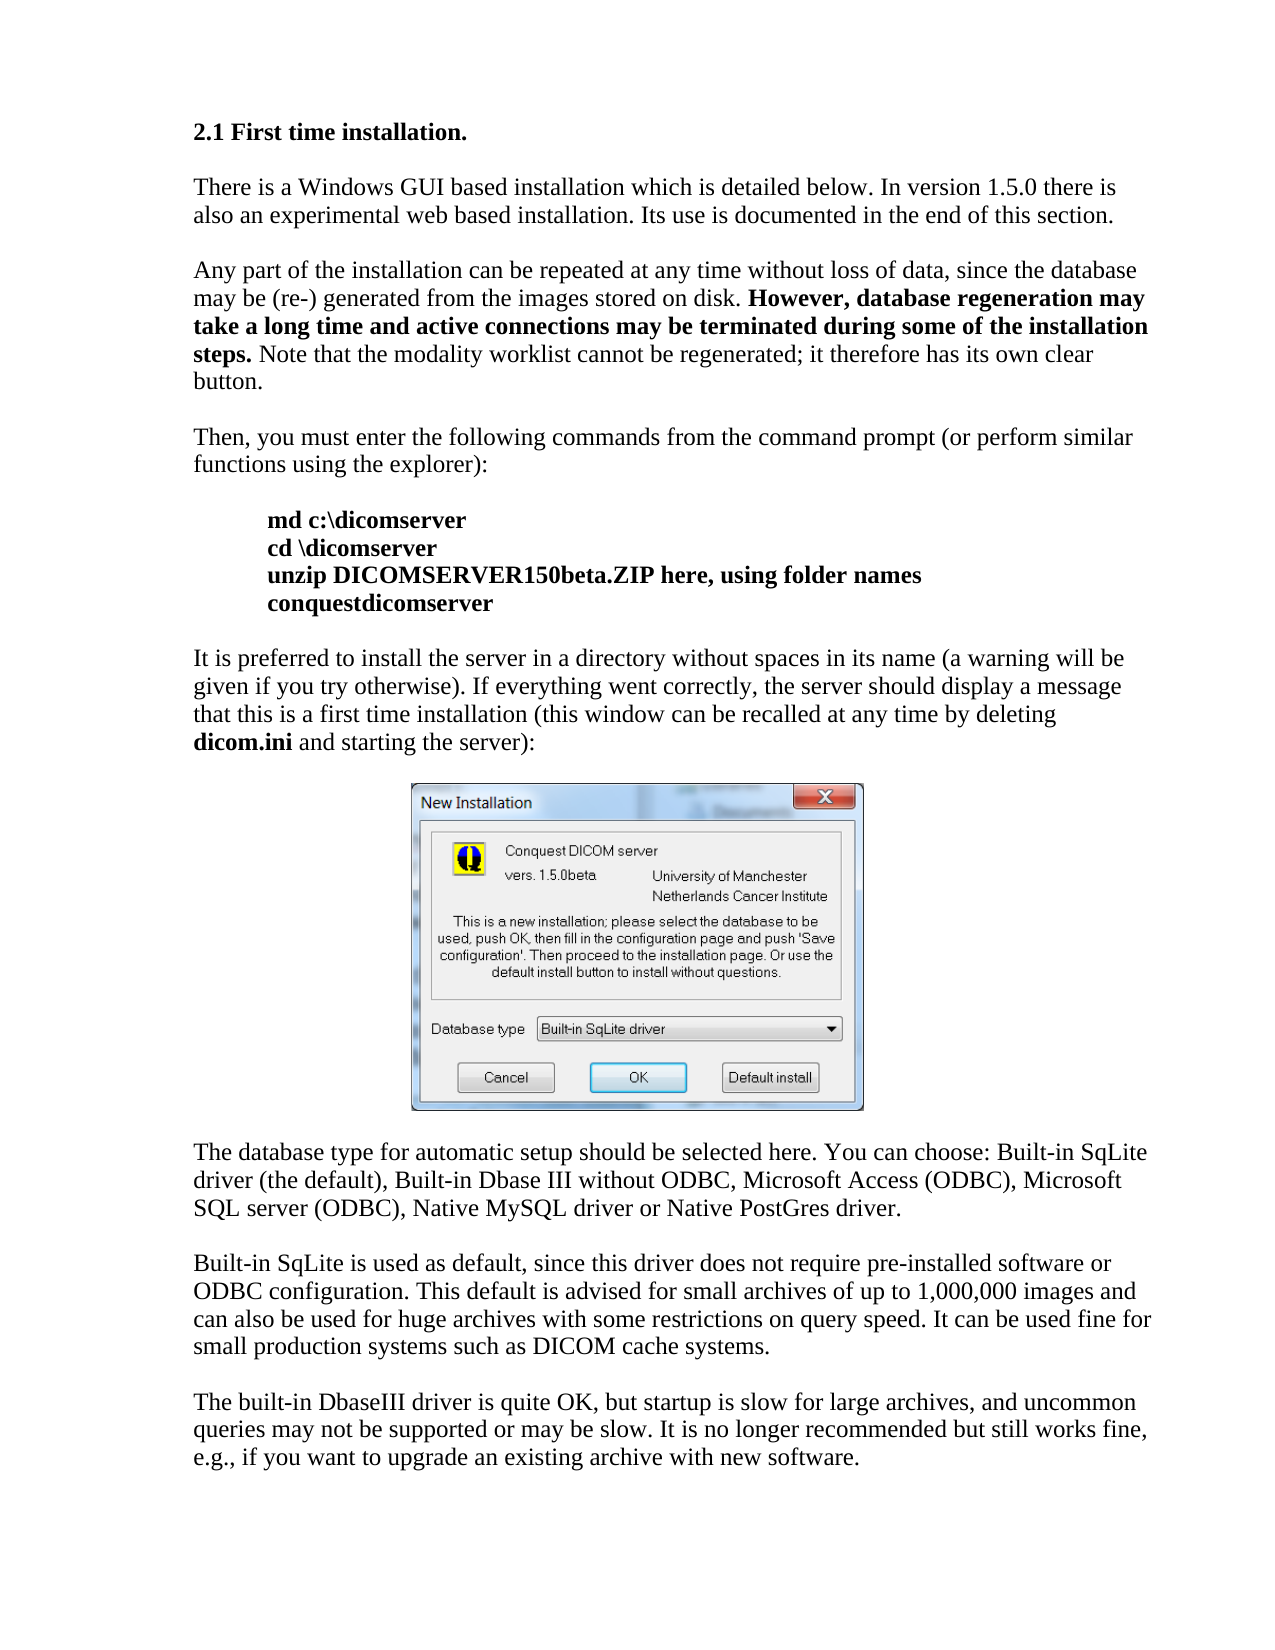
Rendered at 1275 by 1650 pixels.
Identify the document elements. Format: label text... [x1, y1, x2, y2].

text Built-in SqLite is used as default, since this driver does not require pre-installed software or ODBC configuration. This default is advised for small archives of up to 1,000,000 images and can also be used for huge archives with some restrictions on query speed. It can be used fine for small production systems such as DICOM cache systems. [193, 1249, 1157, 1360]
text unzip DICOMSERVER150beta.ZIP here, using folder names [193, 561, 1157, 589]
text Any part of the installation can be repeated at any time without loss of data, since the database may be (re-) generated from the images stored on disk. However, database regeneration may take a long time and active connections may be terminated during some of the installation steps. Note that the modality worklist cannot be regenerated; it therefore has its own clear button. [193, 257, 1157, 395]
text cd \dicomserver [193, 534, 1157, 561]
text It is preferred to install the server in a directory without spaces in its name (a warning will be given if you try otherwise). If everything went correctly, the server should display a message that this is a first time installation (this window can be recalled at any time by deleting dicom.ini and starting the server): [193, 644, 1157, 755]
text The built-in DbaseIII driver is quite OK, but startup is slow for large archives, and uncommon queries may not be supported or may be slow. It is no longer recommended but still works fine, e.g., if you want to upgrade an existing archive with new software. [193, 1388, 1157, 1471]
text Then, you must enter the following commands from the command prompt (or perform similar functions using the explorer): [193, 423, 1157, 478]
text There is a Windows GUI based installation which is detailed below. In version 1.5.0 there is also an experimental web based installation. Its use is documented in the end of this section. [193, 173, 1157, 229]
text conquestdicomserver [193, 589, 1157, 617]
text The database type for automatic setup should be selected here. You can choose: Built-in SqLite driver (the default), Built-in Dbase III without ODBC, Microsoft Access (ODBC), Microsoft SQL server (ODBC), Native MySQL driver or Native PostGres driver. [193, 1138, 1157, 1222]
text 2.1 First time installation. [193, 118, 1157, 146]
picture [411, 783, 864, 1111]
text md c:\dicomserver [193, 506, 1157, 534]
